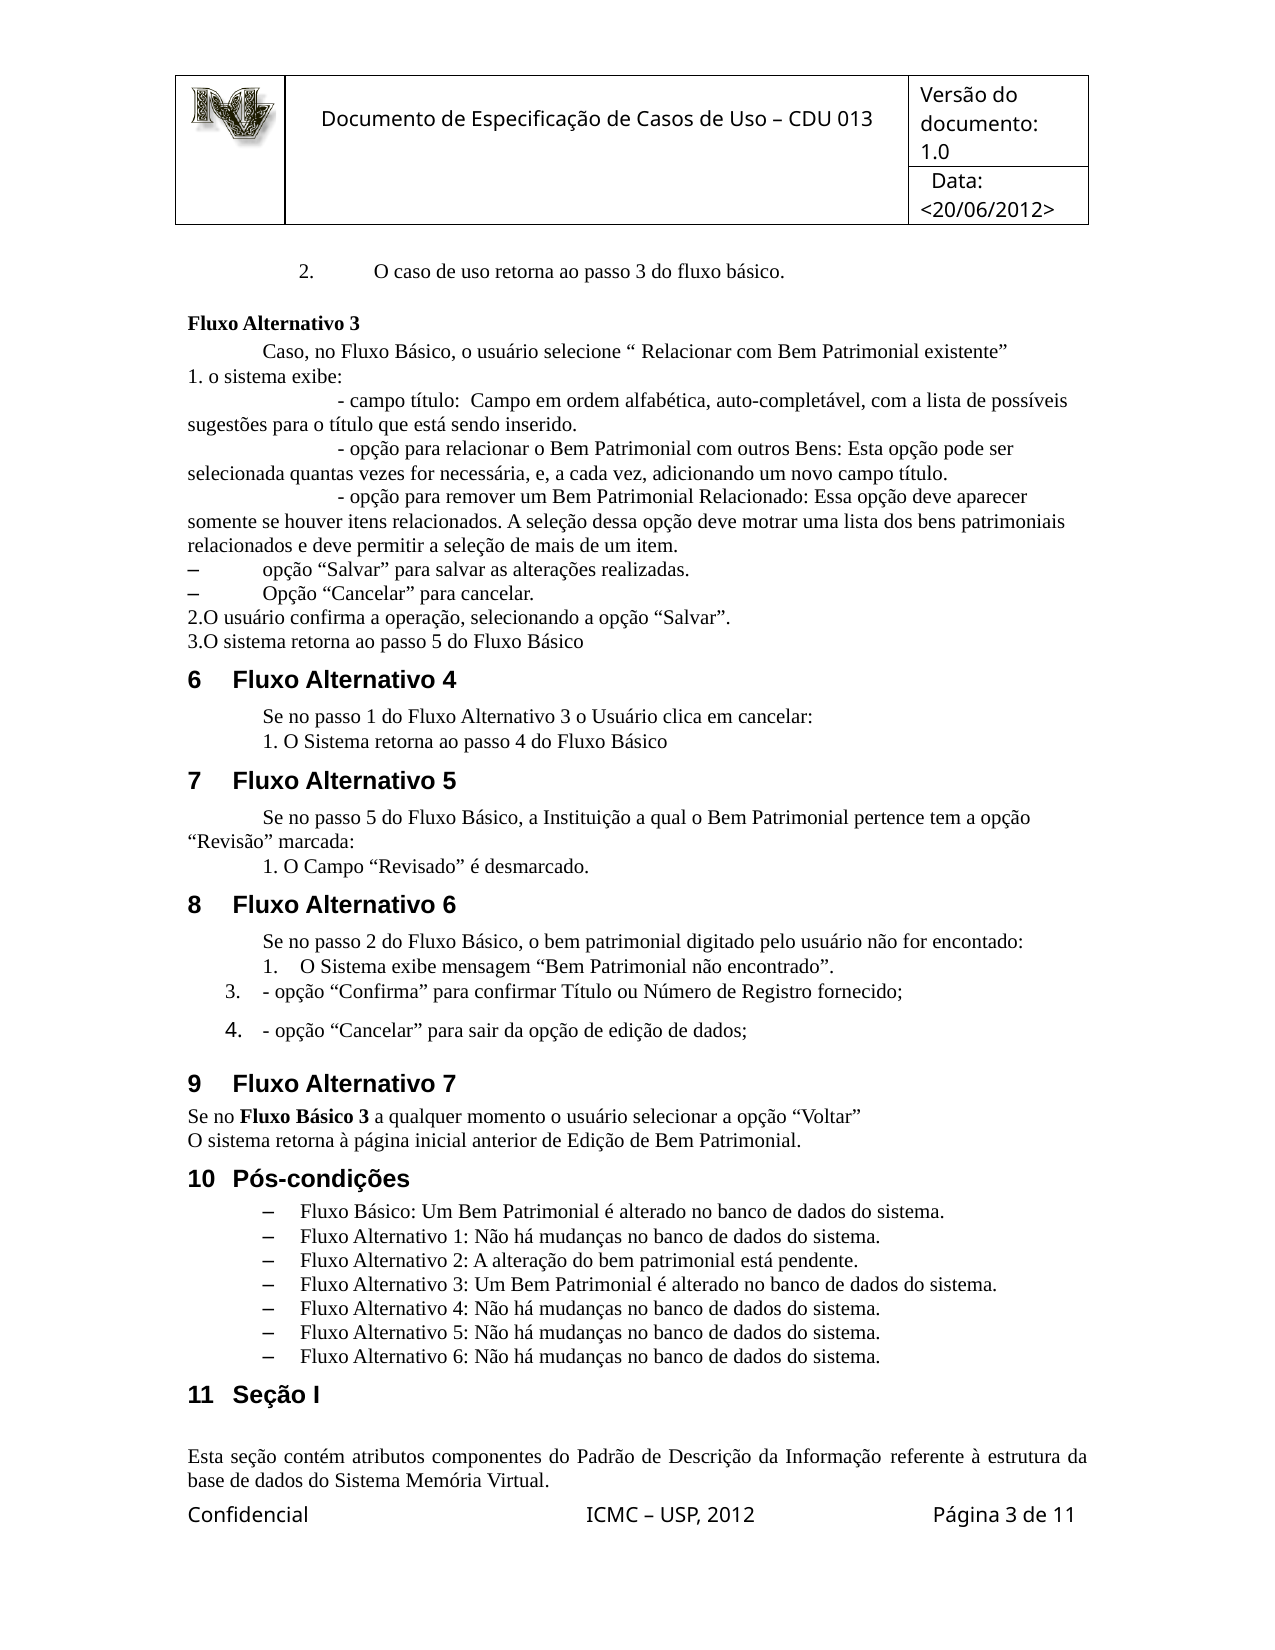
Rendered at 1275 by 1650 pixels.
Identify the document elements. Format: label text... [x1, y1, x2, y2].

list - opção “Cancelar” para sair da opção de edição de dados; [225, 1015, 1087, 1044]
list Opção “Cancelar” para cancelar. [187, 581, 1087, 605]
list Fluxo Básico: Um Bem Patrimonial é alterado no banco de dados do sistema. [262, 1199, 1087, 1223]
text - opção para remover um Bem Patrimonial Relacionado: Essa opção deve aparecer somente se houver itens relacionados. A seleção dessa opção deve motrar uma lista dos bens patrimoniais relacionados e deve permitir a seleção de mais de um item. [187, 484, 1087, 557]
list Fluxo Alternativo 6: Não há mudanças no banco de dados do sistema. [262, 1344, 1087, 1368]
text Esta seção contém atributos componentes do Padrão de Descrição da Informação referente à estrutura da base de dados do Sistema Memória Virtual. [187, 1444, 1087, 1492]
subtitle Fluxo Alternativo 5 [187, 766, 1087, 794]
text Caso, no Fluxo Básico, o usuário selecione “ Relacionar com Bem Patrimonial existente” [187, 335, 1087, 364]
list O Sistema exibe mensagem “Bem Patrimonial não encontrado”. [262, 954, 1087, 978]
subtitle Pós-condições [187, 1164, 1087, 1193]
text Se no passo 5 do Fluxo Básico, a Instituição a qual o Bem Patrimonial pertence tem a opção “Revisão” marcada: [187, 801, 1087, 853]
text 2.O usuário confirma a operação, selecionando a opção “Salvar”. [187, 605, 1087, 629]
text 1. O Campo “Revisado” é desmarcado. [187, 853, 1087, 878]
text - opção para relacionar o Bem Patrimonial com outros Bens: Esta opção pode ser selecionada quantas vezes for necessária, e, a cada vez, adicionando um novo campo título. [187, 436, 1087, 484]
subtitle Fluxo Alternativo 6 [187, 890, 1087, 919]
text 1. o sistema exibe: [187, 364, 1087, 388]
text Se no Fluxo Básico 3 a qualquer momento o usuário selecionar a opção “Voltar” [187, 1104, 1087, 1128]
text O sistema retorna à página inicial anterior de Edição de Bem Patrimonial. [187, 1128, 1087, 1152]
list O caso de uso retorna ao passo 3 do fluxo básico. [298, 258, 1087, 283]
list Fluxo Alternativo 2: A alteração do bem patrimonial está pendente. [262, 1248, 1087, 1272]
list Fluxo Alternativo 1: Não há mudanças no banco de dados do sistema. [262, 1223, 1087, 1248]
text 3.O sistema retorna ao passo 5 do Fluxo Básico [187, 629, 1087, 653]
text - campo título: Campo em ordem alfabética, auto-completável, com a lista de possíveis sugestões para o título que está sendo inserido. [187, 388, 1087, 436]
list - opção “Confirma” para confirmar Título ou Número de Registro fornecido; [225, 978, 1087, 1003]
list Fluxo Alternativo 5: Não há mudanças no banco de dados do sistema. [262, 1320, 1087, 1344]
list opção “Salvar” para salvar as alterações realizadas. [187, 557, 1087, 581]
list Fluxo Alternativo 3: Um Bem Patrimonial é alterado no banco de dados do sistema. [262, 1272, 1087, 1296]
text Se no passo 2 do Fluxo Básico, o bem patrimonial digitado pelo usuário não for encontado: [187, 925, 1087, 954]
text Fluxo Alternativo 3 [187, 311, 1087, 335]
text 1. O Sistema retorna ao passo 4 do Fluxo Básico [187, 729, 1087, 753]
text Se no passo 1 do Fluxo Alternativo 3 o Usuário clica em cancelar: [187, 700, 1087, 729]
list Fluxo Alternativo 4: Não há mudanças no banco de dados do sistema. [262, 1296, 1087, 1320]
subtitle Fluxo Alternativo 7 [187, 1069, 1087, 1098]
subtitle Fluxo Alternativo 4 [187, 665, 1087, 694]
subtitle Seção I [187, 1380, 1087, 1409]
